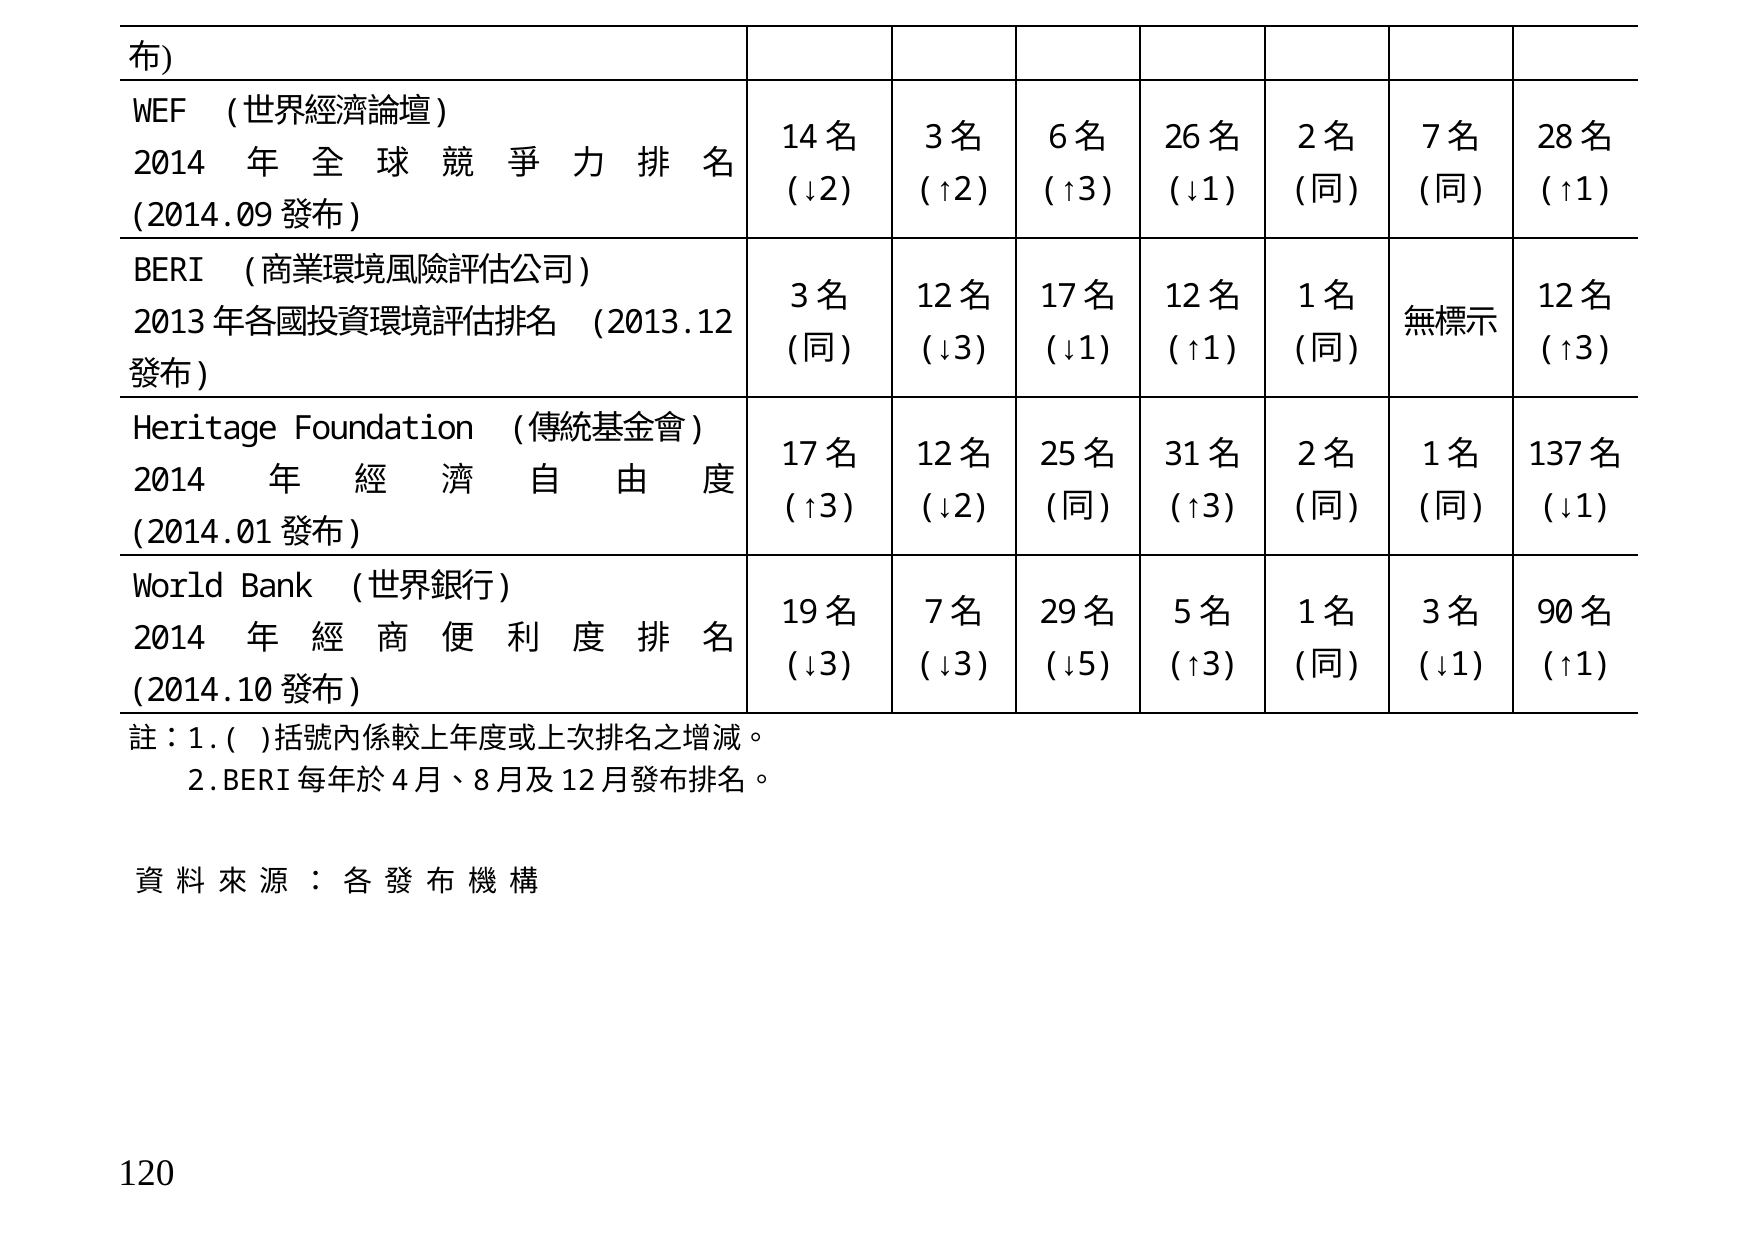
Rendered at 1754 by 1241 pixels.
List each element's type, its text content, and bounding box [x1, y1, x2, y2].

table_cell [1266, 27, 1388, 79]
table_cell 7名 (同) [1390, 81, 1512, 237]
table_cell Heritage Foundation (傳統基金會) 2014年經濟自由度 (2014.01發布) [120, 398, 746, 554]
text 2.BERI每年於4月、8月及12月發布排名。 [128, 757, 1611, 799]
table_cell 無標示 [1390, 239, 1512, 396]
table_cell 12名 (↓3) [893, 239, 1015, 396]
table_cell 7名 (↓3) [893, 556, 1015, 712]
table_cell 17名 (↓1) [1017, 239, 1139, 396]
table_cell 90名 (↑1) [1514, 556, 1637, 712]
table_cell [1514, 27, 1637, 79]
text 註：1.( )括號內係較上年度或上次排名之增減。 [128, 714, 1611, 757]
table_cell 5名 (↑3) [1141, 556, 1264, 712]
table_cell 12名 (↑1) [1141, 239, 1264, 396]
table_cell 31名 (↑3) [1141, 398, 1264, 554]
table_cell 1名 (同) [1390, 398, 1512, 554]
table_cell 布) [120, 27, 746, 79]
table_cell 2名 (同) [1266, 81, 1388, 237]
table_cell 26名 (↓1) [1141, 81, 1264, 237]
table_cell WEF (世界經濟論壇) 2014年全球競爭力排名 (2014.09發布) [120, 81, 746, 237]
table_cell 6名 (↑3) [1017, 81, 1139, 237]
table_cell [893, 27, 1015, 79]
table_cell [748, 27, 891, 79]
table_cell World Bank (世界銀行) 2014年經商便利度排名 (2014.10發布) [120, 556, 746, 712]
table_cell 17名 (↑3) [748, 398, 891, 554]
table_cell 12名 (↑3) [1514, 239, 1637, 396]
table_cell 12名 (↓2) [893, 398, 1015, 554]
text 資料來源：各發布機構 [128, 837, 1628, 900]
table_cell BERI (商業環境風險評估公司) 2013年各國投資環境評估排名 (2013.12發布) [120, 239, 746, 396]
table_cell 137名 (↓1) [1514, 398, 1637, 554]
table_cell [1141, 27, 1264, 79]
table_cell 1名 (同) [1266, 239, 1388, 396]
table_cell 3名 (同) [748, 239, 891, 396]
table_cell 28名 (↑1) [1514, 81, 1637, 237]
table_cell 3名 (↑2) [893, 81, 1015, 237]
table_cell 2名 (同) [1266, 398, 1388, 554]
table_cell 25名 (同) [1017, 398, 1139, 554]
table_cell 3名 (↓1) [1390, 556, 1512, 712]
table_cell 19名 (↓3) [748, 556, 891, 712]
table_cell [1390, 27, 1512, 79]
table_cell [1017, 27, 1139, 79]
table_cell 1名 (同) [1266, 556, 1388, 712]
table_cell 14名 (↓2) [748, 81, 891, 237]
table_cell 29名 (↓5) [1017, 556, 1139, 712]
